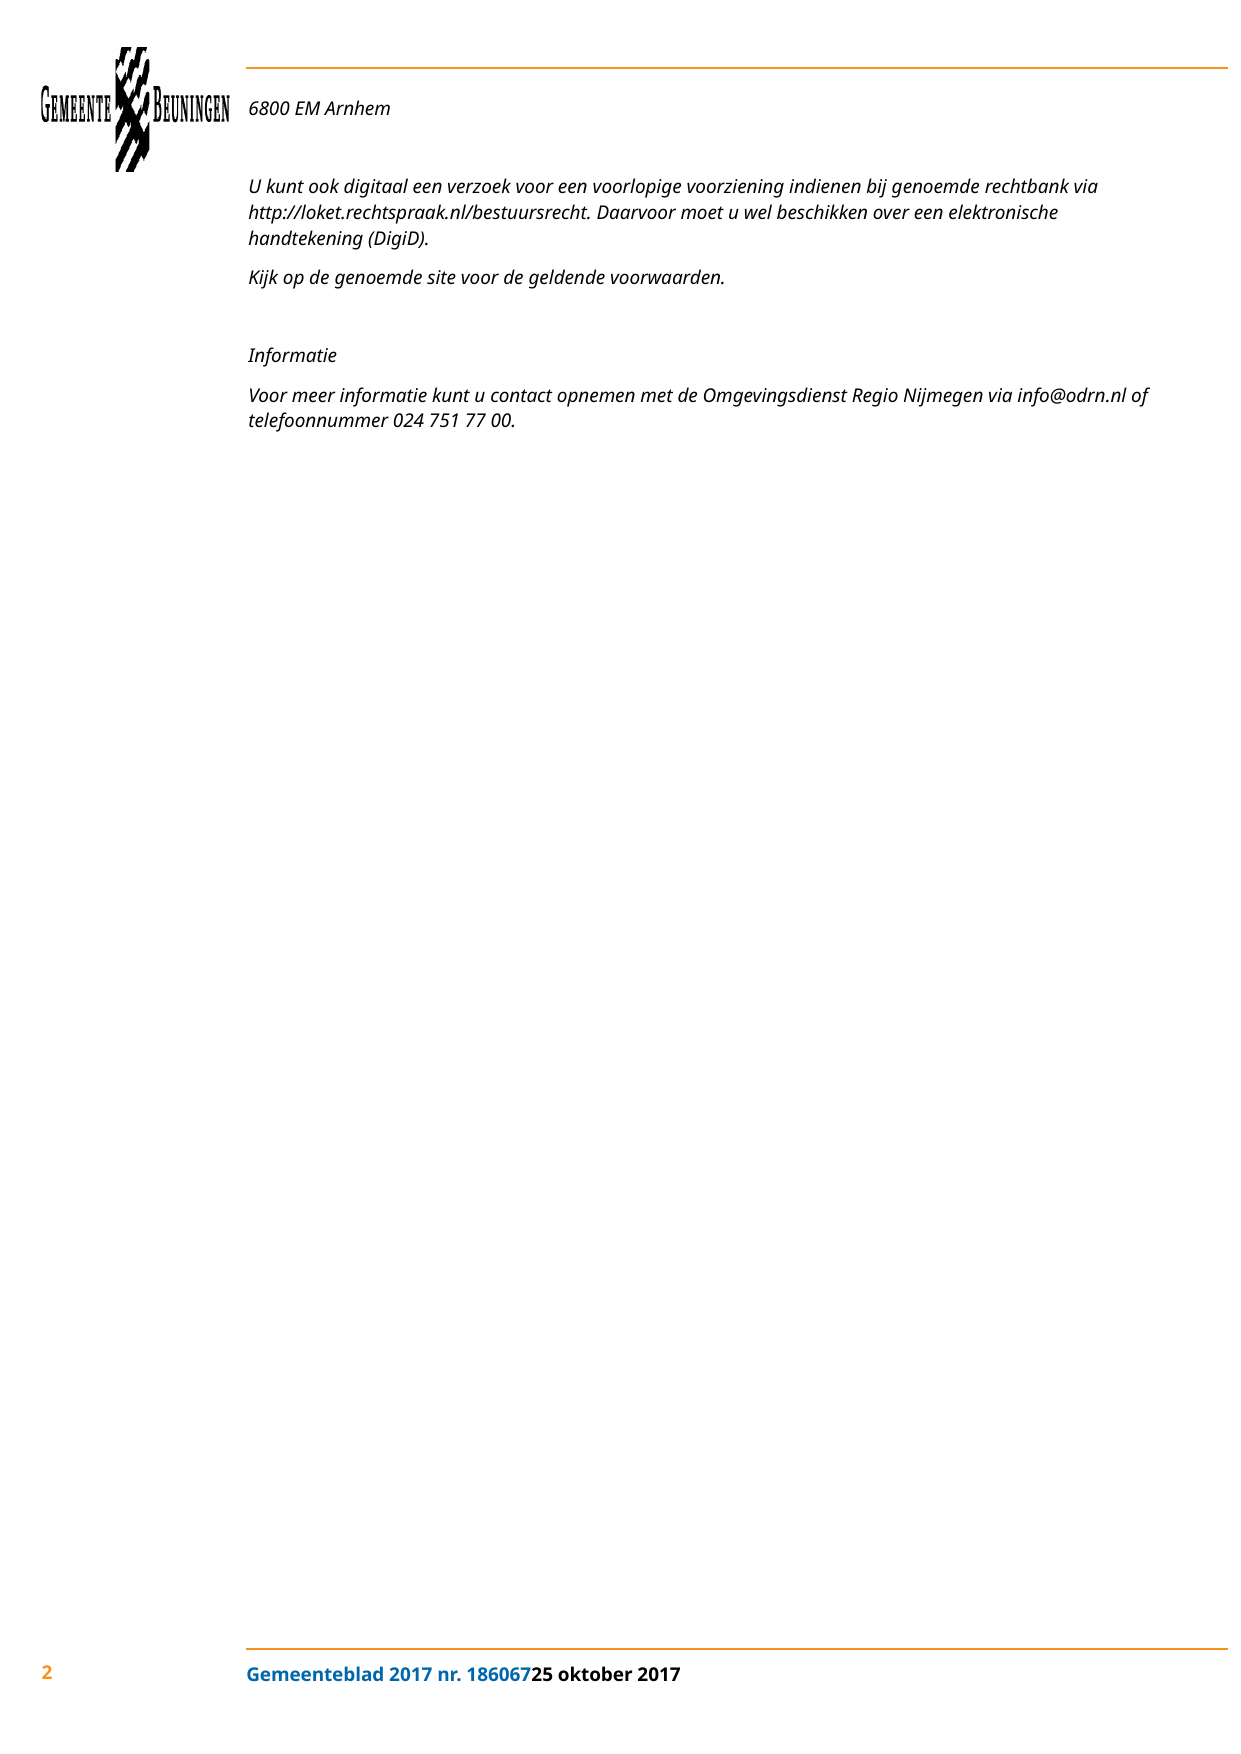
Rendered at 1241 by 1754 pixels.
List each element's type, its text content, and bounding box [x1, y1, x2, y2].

text Informatie [248, 343, 1152, 368]
picture [41, 47, 231, 172]
text Voor meer informatie kunt u contact opnemen met de Omgevingsdienst Regio Nijmegen via info@odrn.nl of telefoonnummer 024 751 77 00. [248, 382, 1152, 433]
text Kijk op de genoemde site voor de geldende voorwaarden. [248, 264, 1152, 290]
text 6800 EM Arnhem [248, 95, 1152, 121]
text U kunt ook digitaal een verzoek voor een voorlopige voorziening indienen bij genoemde rechtbank via http://loket.rechtspraak.nl/bestuursrecht. Daarvoor moet u wel beschikken over een elektronische handtekening (DigiD). [248, 173, 1152, 251]
